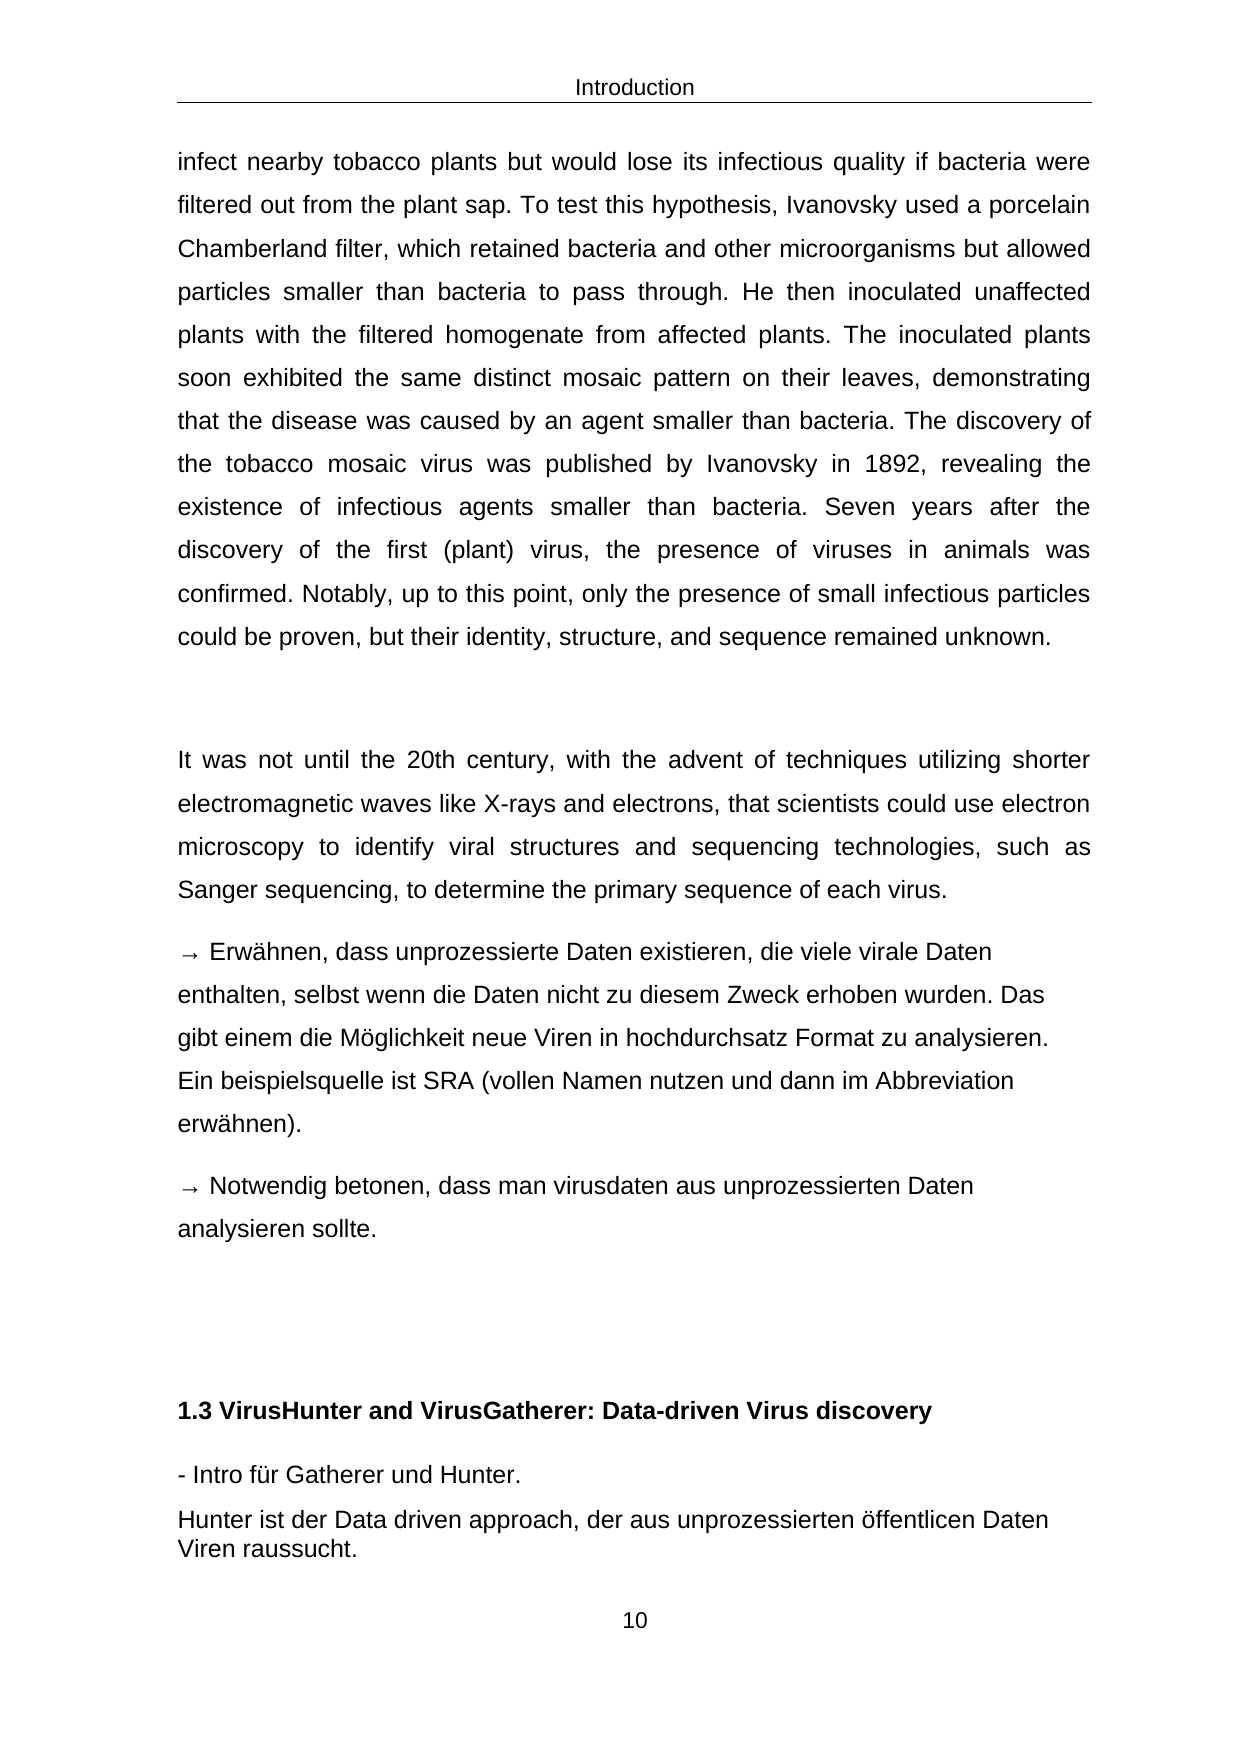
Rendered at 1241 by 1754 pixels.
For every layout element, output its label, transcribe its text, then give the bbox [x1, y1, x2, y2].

text Hunter ist der Data driven approach, der aus unprozessierten öffentlicen Daten Viren raussucht. [177, 1505, 1092, 1563]
text → Erwähnen, dass unprozessierte Daten existieren, die viele virale Daten enthalten, selbst wenn die Daten nicht zu diesem Zweck erhoben wurden. Das gibt einem die Möglichkeit neue Viren in hochdurchsatz Format zu analysieren. Ein beispielsquelle ist SRA (vollen Namen nutzen und dann im Abbreviation erwähnen). [177, 937, 1092, 1138]
subtitle 1.3 VirusHunter and VirusGatherer: Data-driven Virus discovery [177, 1396, 1092, 1425]
text It was not until the 20th century, with the advent of techniques utilizing shorter electromagnetic waves like X-rays and electrons, that scientists could use electron microscopy to identify viral structures and sequencing technologies, such as Sanger sequencing, to determine the primary sequence of each virus. [177, 746, 1092, 904]
text infect nearby tobacco plants but would lose its infectious quality if bacteria were filtered out from the plant sap. To test this hypothesis, Ivanovsky used a porcelain Chamberland filter, which retained bacteria and other microorganisms but allowed particles smaller than bacteria to pass through. He then inoculated unaffected plants with the filtered homogenate from affected plants. The inoculated plants soon exhibited the same distinct mosaic pattern on their leaves, demonstrating that the disease was caused by an agent smaller than bacteria. The discovery of the tobacco mosaic virus was published by Ivanovsky in 1892, revealing the existence of infectious agents smaller than bacteria. Seven years after the discovery of the first (plant) virus, the presence of viruses in animals was confirmed. Notably, up to this point, only the presence of small infectious particles could be proven, but their identity, structure, and sequence remained unknown. [177, 147, 1092, 651]
text - Intro für Gatherer und Hunter. [177, 1460, 1092, 1489]
text → Notwendig betonen, dass man virusdaten aus unprozessierten Daten analysieren sollte. [177, 1171, 1092, 1243]
